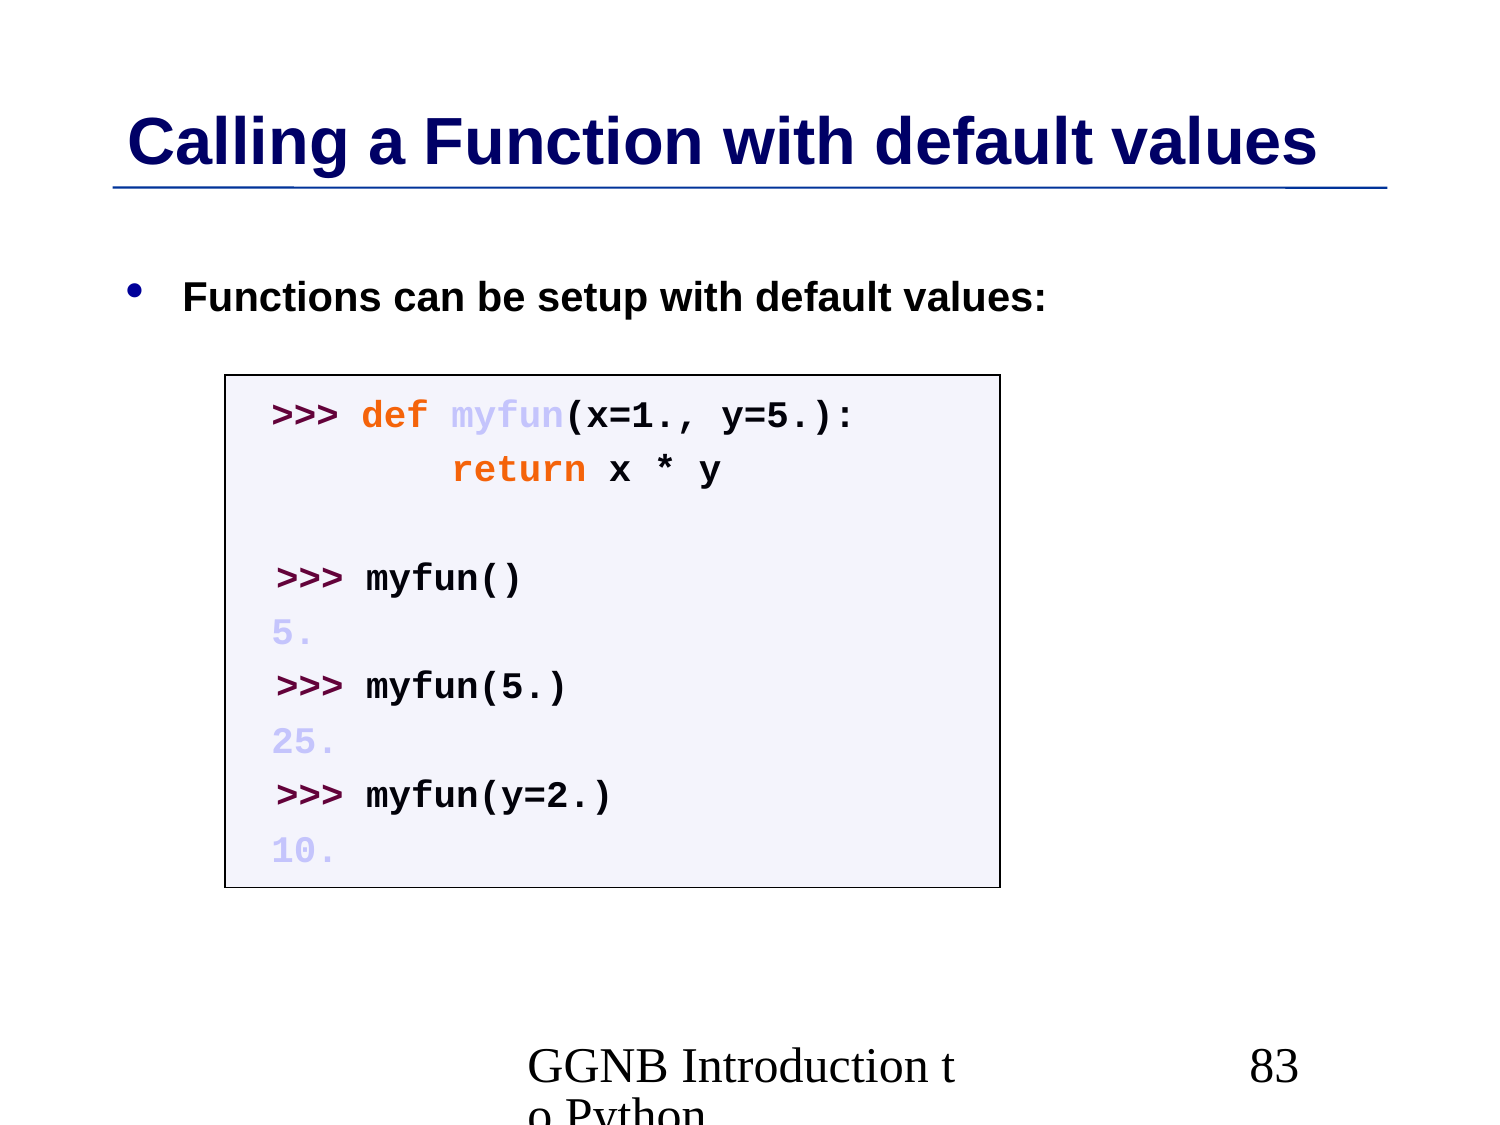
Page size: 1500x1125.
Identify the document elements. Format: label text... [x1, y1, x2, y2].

list Functions can be setup with default values: >>> def myfun(x=1., y=5.): return x * y >>> myfun() 5. >>> myfun(5.) 25. >>> myfun(y=2.) 10. [112, 262, 1388, 988]
text_box [224, 375, 1000, 888]
title Calling a Function with default values [112, 89, 1388, 185]
